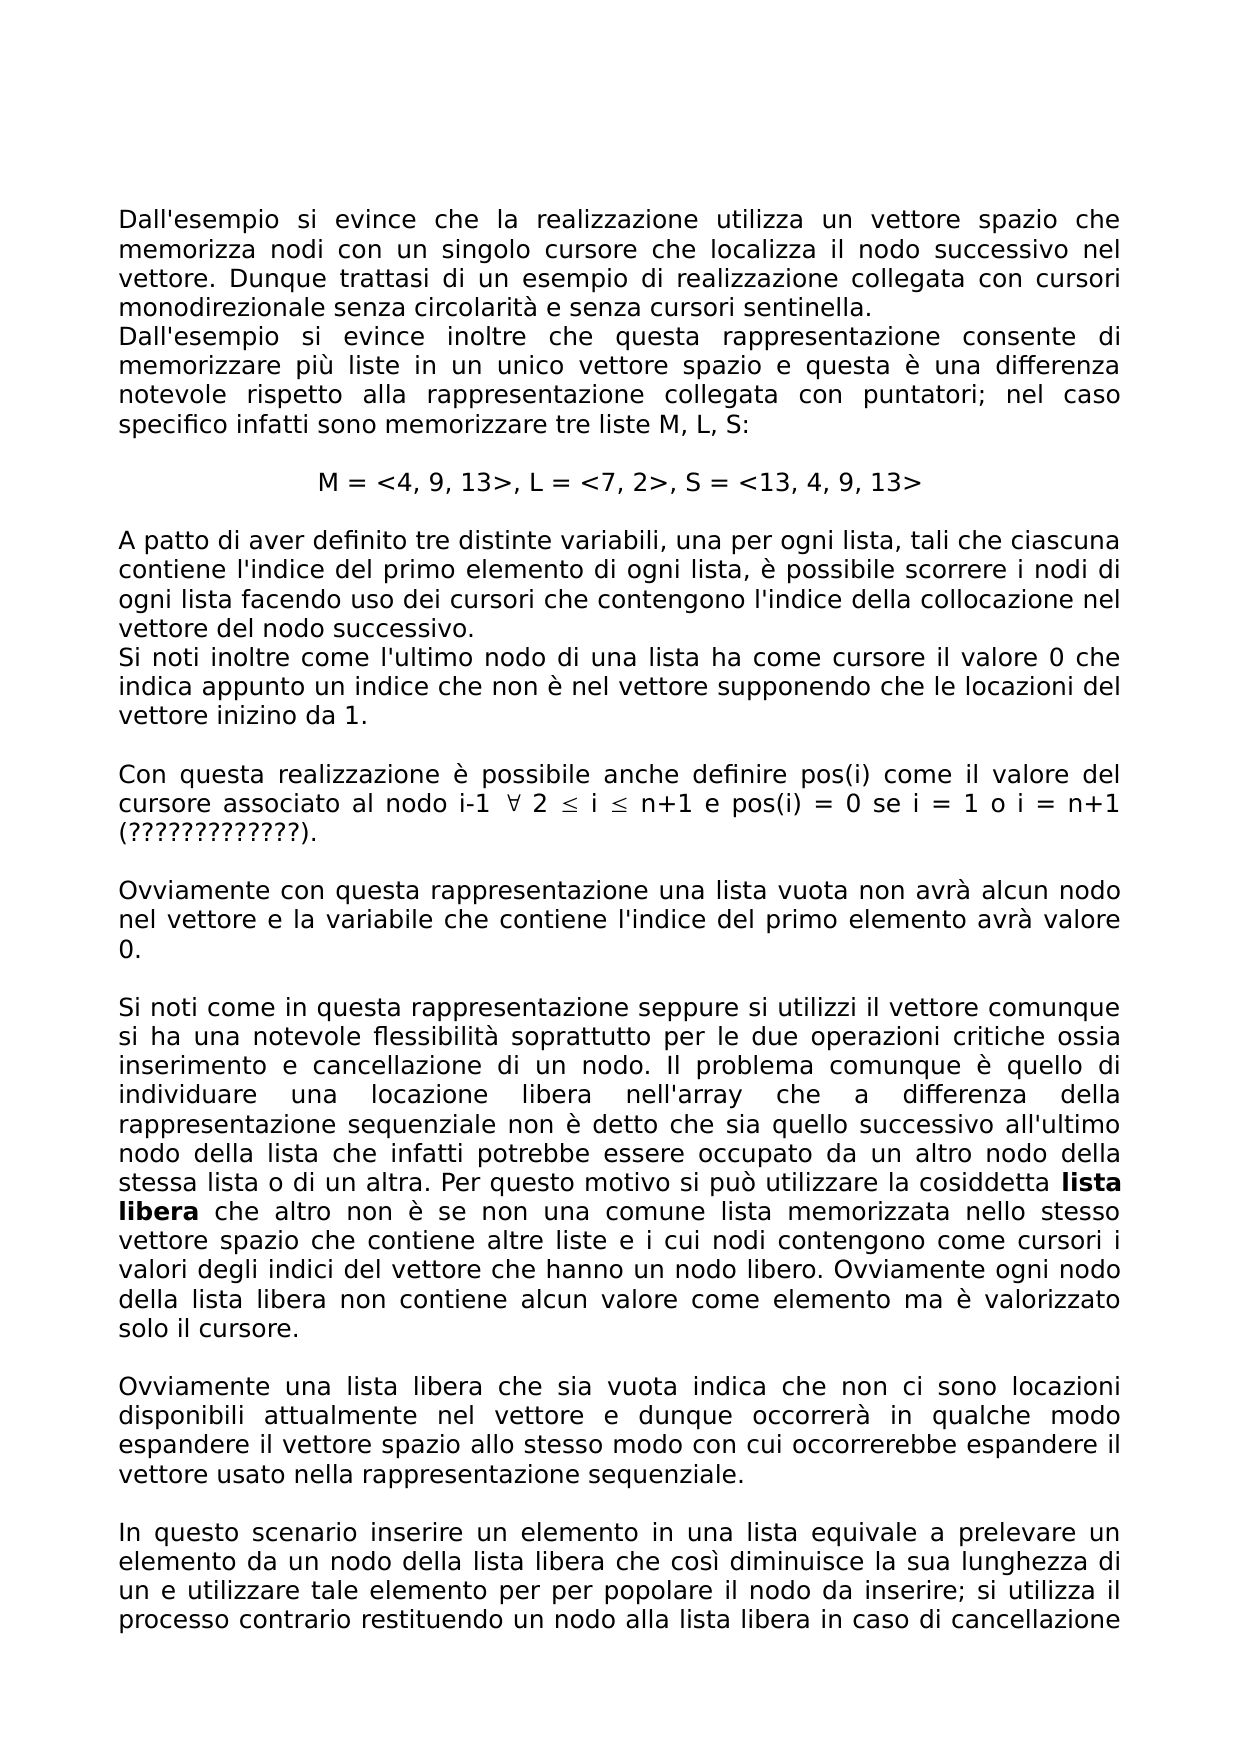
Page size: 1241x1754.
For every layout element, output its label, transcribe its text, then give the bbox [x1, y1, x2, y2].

text Ovviamente con questa rappresentazione una lista vuota non avrà alcun nodo nel vettore e la variabile che contiene l'indice del primo elemento avrà valore 0. [118, 876, 1122, 964]
text Ovviamente una lista libera che sia vuota indica che non ci sono locazioni disponibili attualmente nel vettore e dunque occorrerà in qualche modo espandere il vettore spazio allo stesso modo con cui occorrerebbe espandere il vettore usato nella rappresentazione sequenziale. [118, 1372, 1122, 1489]
text Si noti inoltre come l'ultimo nodo di una lista ha come cursore il valore 0 che indica appunto un indice che non è nel vettore supponendo che le locazioni del vettore inizino da 1. [118, 643, 1122, 731]
text In questo scenario inserire un elemento in una lista equivale a prelevare un elemento da un nodo della lista libera che così diminuisce la sua lunghezza di un e utilizzare tale elemento per per popolare il nodo da inserire; si utilizza il processo contrario restituendo un nodo alla lista libera in caso di cancellazione [118, 1518, 1122, 1635]
text Dall'esempio si evince che la realizzazione utilizza un vettore spazio che memorizza nodi con un singolo cursore che localizza il nodo successivo nel vettore. Dunque trattasi di un esempio di realizzazione collegata con cursori monodirezionale senza circolarità e senza cursori sentinella. [118, 206, 1122, 322]
text M = <4, 9, 13>, L = <7, 2>, S = <13, 4, 9, 13> [118, 468, 1122, 497]
text A patto di aver definito tre distinte variabili, una per ogni lista, tali che ciascuna contiene l'indice del primo elemento di ogni lista, è possibile scorrere i nodi di ogni lista facendo uso dei cursori che contengono l'indice della collocazione nel vettore del nodo successivo. [118, 526, 1122, 643]
text Si noti come in questa rappresentazione seppure si utilizzi il vettore comunque si ha una notevole flessibilità soprattutto per le due operazioni critiche ossia inserimento e cancellazione di un nodo. Il problema comunque è quello di individuare una locazione libera nell'array che a differenza della rappresentazione sequenziale non è detto che sia quello successivo all'ultimo nodo della lista che infatti potrebbe essere occupato da un altro nodo della stessa lista o di un altra. Per questo motivo si può utilizzare la cosiddetta lista libera che altro non è se non una comune lista memorizzata nello stesso vettore spazio che contiene altre liste e i cui nodi contengono come cursori i valori degli indici del vettore che hanno un nodo libero. Ovviamente ogni nodo della lista libera non contiene alcun valore come elemento ma è valorizzato solo il cursore. [118, 993, 1122, 1343]
text Con questa realizzazione è possibile anche definire pos(i) come il valore del cursore associato al nodo i-1 " 2 £ i £ n+1 e pos(i) = 0 se i = 1 o i = n+1 (?????????????). [118, 760, 1122, 847]
text Dall'esempio si evince inoltre che questa rappresentazione consente di memorizzare più liste in un unico vettore spazio e questa è una differenza notevole rispetto alla rappresentazione collegata con puntatori; nel caso specifico infatti sono memorizzare tre liste M, L, S: [118, 322, 1122, 439]
